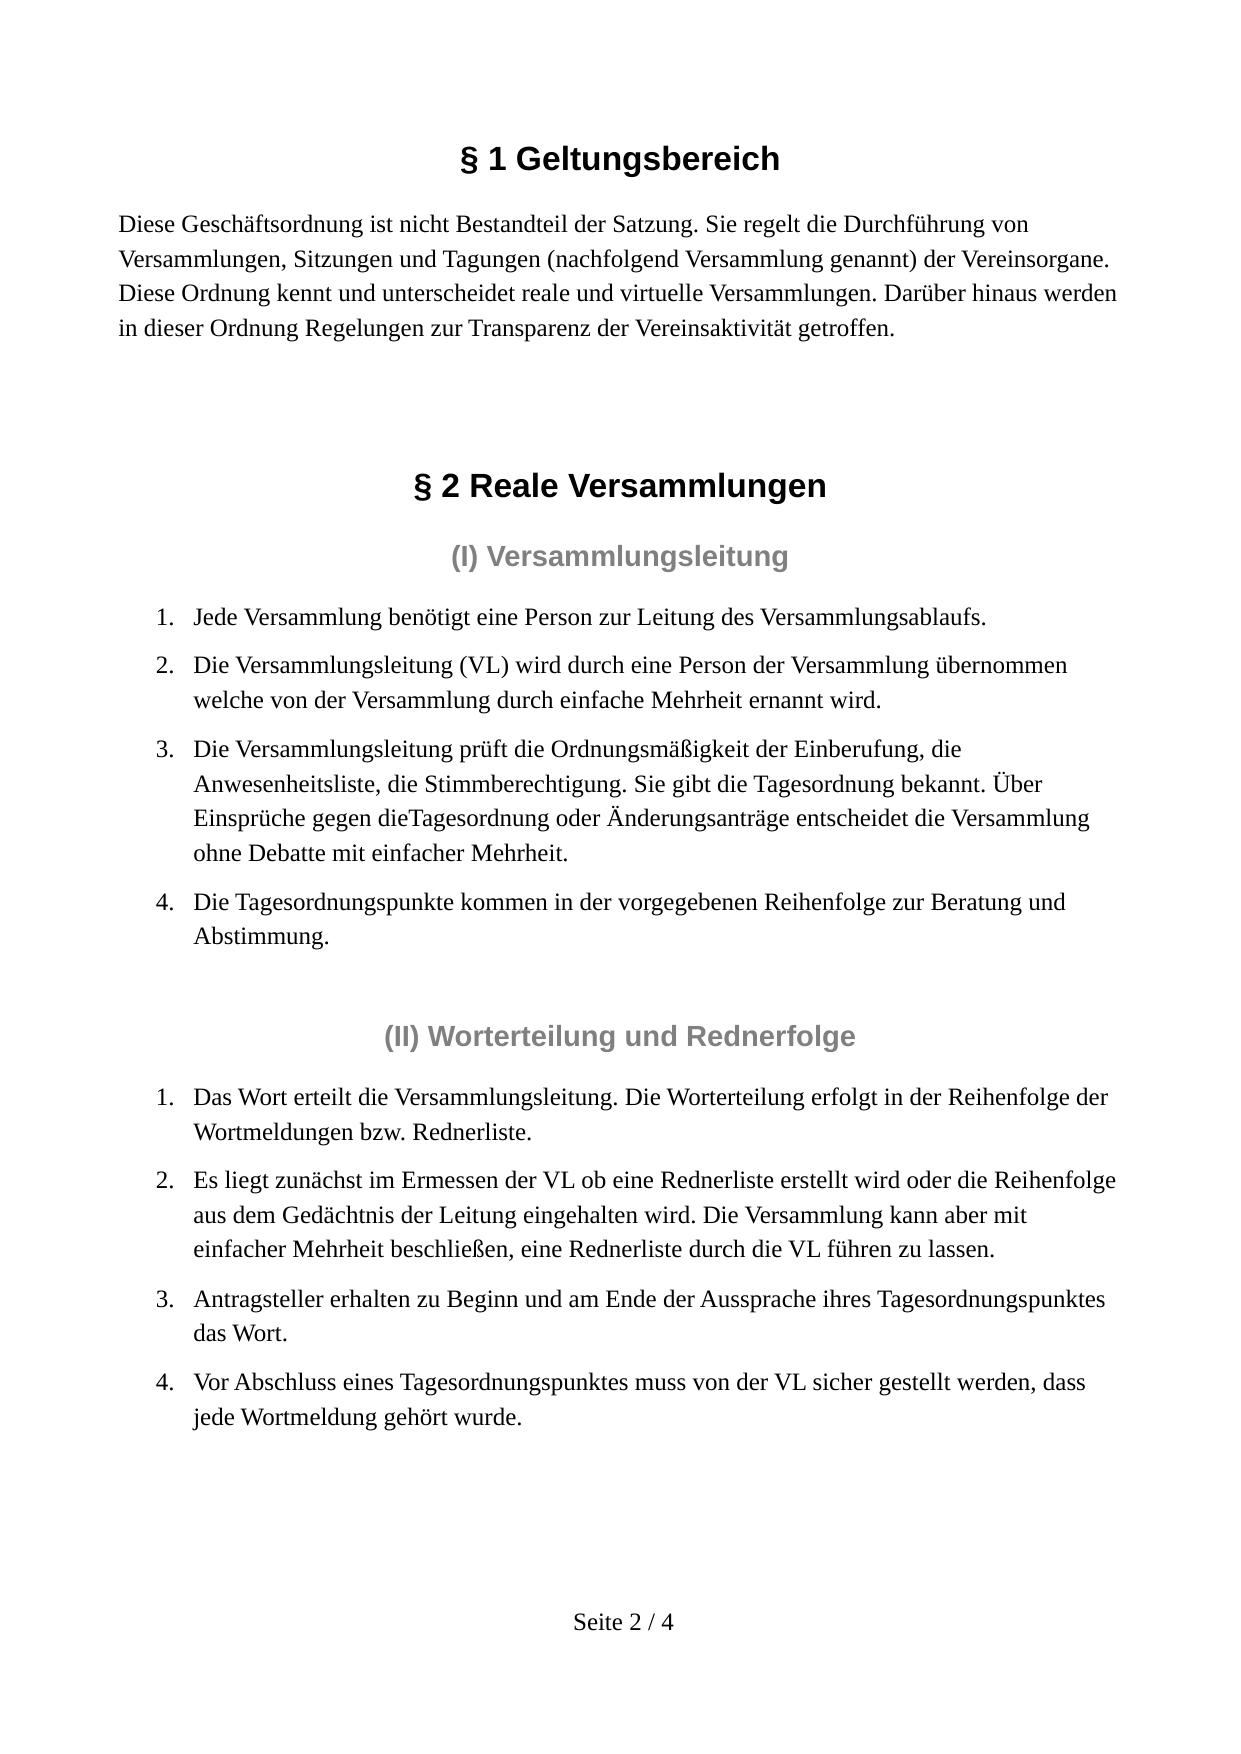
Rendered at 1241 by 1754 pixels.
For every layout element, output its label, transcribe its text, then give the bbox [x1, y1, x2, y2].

list Antragsteller erhalten zu Beginn und am Ende der Aussprache ihres Tagesordnungspunktes das Wort. [156, 1284, 1122, 1347]
subtitle § 2 Reale Versammlungen [118, 466, 1122, 505]
list Es liegt zunächst im Ermessen der VL ob eine Rednerliste erstellt wird oder die Reihenfolge aus dem Gedächtnis der Leitung eingehalten wird. Die Versammlung kann aber mit einfacher Mehrheit beschließen, eine Rednerliste durch die VL führen zu lassen. [156, 1166, 1122, 1263]
list Vor Abschluss eines Tagesordnungspunktes muss von der VL sicher gestellt werden, dass jede Wortmeldung gehört wurde. [156, 1367, 1122, 1430]
list Die Versammlungsleitung (VL) wird durch eine Person der Versammlung übernommen welche von der Versammlung durch einfache Mehrheit ernannt wird. [156, 651, 1122, 714]
subtitle (I) Versammlungsleitung [118, 539, 1122, 572]
text Diese Geschäftsordnung ist nicht Bestandteil der Satzung. Sie regelt die Durchführung von Versammlungen, Sitzungen und Tagungen (nachfolgend Versammlung genannt) der Vereinsorgane. Diese Ordnung kennt und unterscheidet reale und virtuelle Versammlungen. Darüber hinaus werden in dieser Ordnung Regelungen zur Transparenz der Vereinsaktivität getroffen. [118, 209, 1122, 342]
list Die Versammlungsleitung prüft die Ordnungsmäßigkeit der Einberufung, die Anwesenheitsliste, die Stimmberechtigung. Sie gibt die Tagesordnung bekannt. Über Einsprüche gegen dieTagesordnung oder Änderungsanträge entscheidet die Versammlung ohne Debatte mit einfacher Mehrheit. [156, 734, 1122, 866]
list Die Tagesordnungspunkte kommen in der vorgegebenen Reihenfolge zur Beratung und Abstimmung. [156, 887, 1122, 950]
subtitle (II) Worterteilung und Rednerfolge [118, 1019, 1122, 1053]
list Jede Versammlung benötigt eine Person zur Leitung des Versammlungsablaufs. [156, 602, 1122, 630]
list Das Wort erteilt die Versammlungsleitung. Die Worterteilung erfolgt in der Reihenfolge der Wortmeldungen bzw. Rednerliste. [156, 1082, 1122, 1145]
subtitle § 1 Geltungsbereich [118, 139, 1122, 178]
